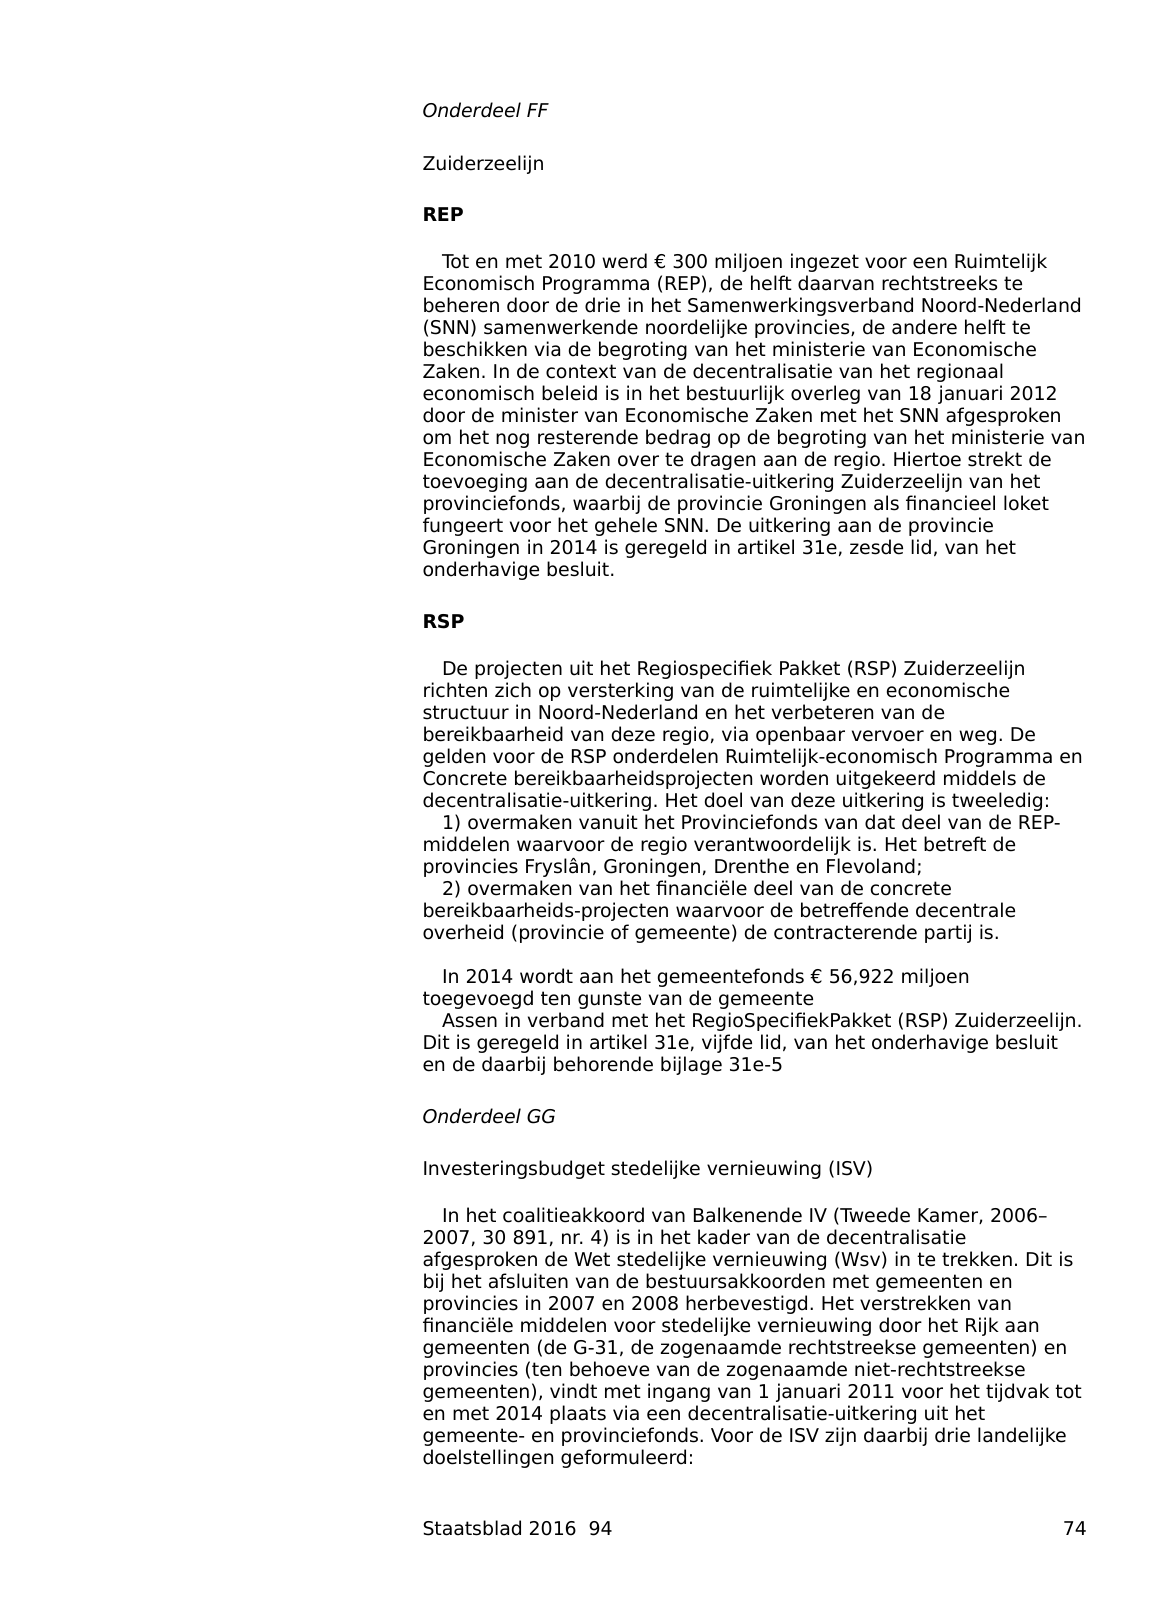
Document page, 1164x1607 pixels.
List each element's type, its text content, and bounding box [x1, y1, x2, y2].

text 1) overmaken vanuit het Provinciefonds van dat deel van de REP-middelen waarvoor de regio verantwoordelijk is. Het betreft de provincies Fryslân, Groningen, Drenthe en Flevoland; [422, 812, 1087, 878]
subtitle Onderdeel FF [422, 100, 1087, 122]
subtitle RSP [422, 611, 1087, 633]
text Tot en met 2010 werd € 300 miljoen ingezet voor een Ruimtelijk Economisch Programma (REP), de helft daarvan rechtstreeks te beheren door de drie in het Samenwerkingsverband Noord-Nederland (SNN) samenwerkende noordelijke provincies, de andere helft te beschikken via de begroting van het ministerie van Economische Zaken. In de context van de decentralisatie van het regionaal economisch beleid is in het bestuurlijk overleg van 18 januari 2012 door de minister van Economische Zaken met het SNN afgesproken om het nog resterende bedrag op de begroting van het ministerie van Economische Zaken over te dragen aan de regio. Hiertoe strekt de toevoeging aan de decentralisatie-uitkering Zuiderzeelijn van het provinciefonds, waarbij de provincie Groningen als financieel loket fungeert voor het gehele SNN. De uitkering aan de provincie Groningen in 2014 is geregeld in artikel 31e, zesde lid, van het onderhavige besluit. [422, 251, 1087, 581]
text In 2014 wordt aan het gemeentefonds € 56,922 miljoen toegevoegd ten gunste van de gemeente [422, 966, 1087, 1010]
subtitle Onderdeel GG [422, 1106, 1087, 1128]
text De projecten uit het Regiospecifiek Pakket (RSP) Zuiderzeelijn richten zich op versterking van de ruimtelijke en economische structuur in Noord-Nederland en het verbeteren van de bereikbaarheid van deze regio, via openbaar vervoer en weg. De gelden voor de RSP onderdelen Ruimtelijk-economisch Programma en Concrete bereikbaarheidsprojecten worden uitgekeerd middels de decentralisatie-uitkering. Het doel van deze uitkering is tweeledig: [422, 658, 1087, 812]
subtitle Zuiderzeelijn [422, 152, 1087, 174]
text Assen in verband met het RegioSpecifiekPakket (RSP) Zuiderzeelijn. Dit is geregeld in artikel 31e, vijfde lid, van het onderhavige besluit en de daarbij behorende bijlage 31e-5 [422, 1010, 1087, 1076]
text 2) overmaken van het financiële deel van de concrete bereikbaarheids-projecten waarvoor de betreffende decentrale overheid (provincie of gemeente) de contracterende partij is. [422, 878, 1087, 944]
subtitle Investeringsbudget stedelijke vernieuwing (ISV) [422, 1158, 1087, 1180]
subtitle REP [422, 204, 1087, 226]
text In het coalitieakkoord van Balkenende IV (Tweede Kamer, 2006–2007, 30 891, nr. 4) is in het kader van de decentralisatie afgesproken de Wet stedelijke vernieuwing (Wsv) in te trekken. Dit is bij het afsluiten van de bestuursakkoorden met gemeenten en provincies in 2007 en 2008 herbevestigd. Het verstrekken van financiële middelen voor stedelijke vernieuwing door het Rijk aan gemeenten (de G-31, de zogenaamde rechtstreekse gemeenten) en provincies (ten behoeve van de zogenaamde niet-rechtstreekse gemeenten), vindt met ingang van 1 januari 2011 voor het tijdvak tot en met 2014 plaats via een decentralisatie-uitkering uit het gemeente- en provinciefonds. Voor de ISV zijn daarbij drie landelijke doelstellingen geformuleerd: [422, 1205, 1087, 1468]
